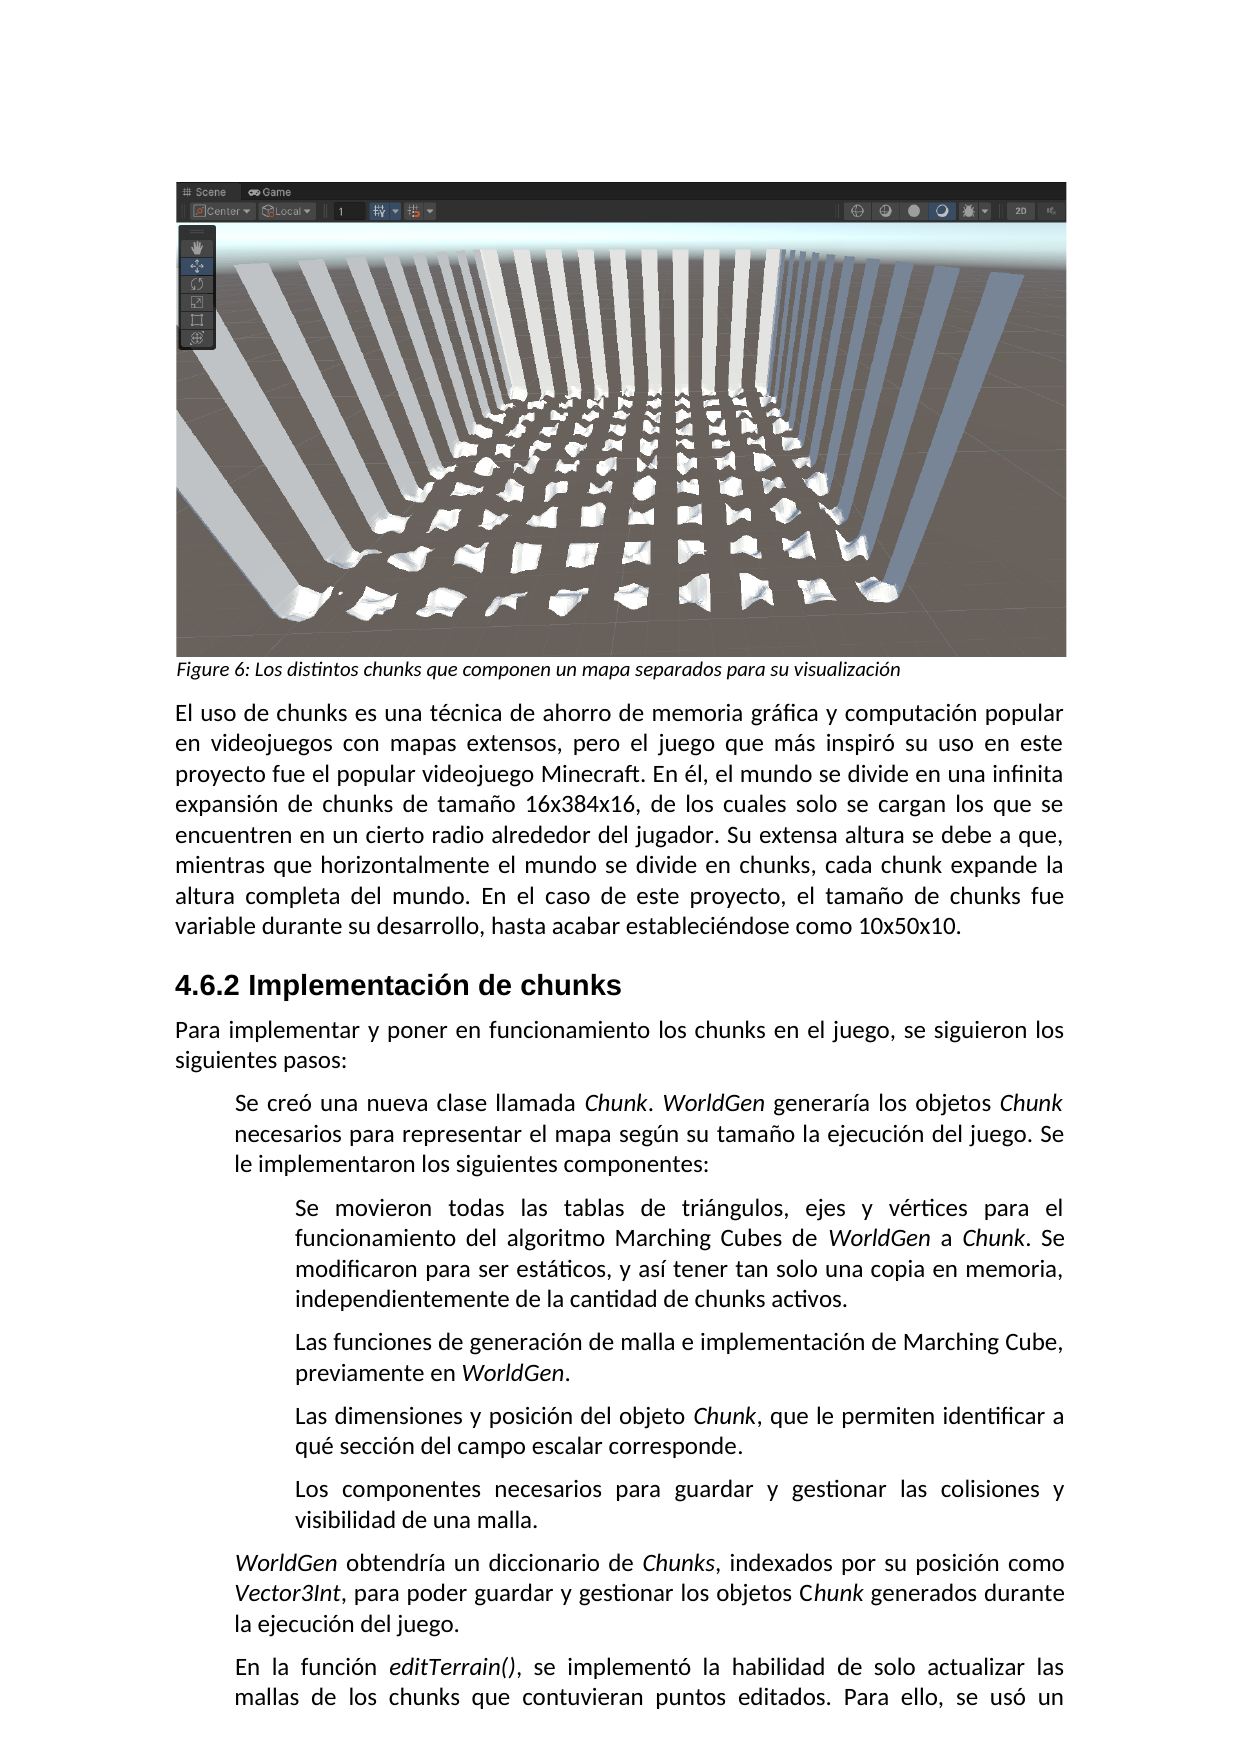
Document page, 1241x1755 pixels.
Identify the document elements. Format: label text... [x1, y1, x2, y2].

picture [176, 182, 1067, 657]
text Figure 6: Los distintos chunks que componen un mapa separados para su visualización [176, 657, 1067, 682]
list Las funciones de generación de malla e implementación de Marching Cube, previamente en WorldGen. [253, 1326, 1065, 1387]
list Se creó una nueva clase llamada Chunk. WorldGen generaría los objetos Chunk necesarios para representar el mapa según su tamaño la ejecución del juego. Se le implementaron los siguientes componentes: [204, 1088, 1065, 1179]
text El uso de chunks es una técnica de ahorro de memoria gráfica y computación popular en videojuegos con mapas extensos, pero el juego que más inspiró su uso en este proyecto fue el popular videojuego Minecraft. En él, el mundo se divide en una infinita expansión de chunks de tamaño 16x384x16, de los cuales solo se cargan los que se encuentren en un cierto radio alrededor del jugador. Su extensa altura se debe a que, mientras que horizontalmente el mundo se divide en chunks, cada chunk expande la altura completa del mundo. En el caso de este proyecto, el tamaño de chunks fue variable durante su desarrollo, hasta acabar estableciéndose como 10x50x10. [175, 654, 1067, 941]
list Los componentes necesarios para guardar y gestionar las colisiones y visibilidad de una malla. [253, 1473, 1065, 1534]
list En la función editTerrain(), se implementó la habilidad de solo actualizar las mallas de los chunks que contuvieran puntos editados. Para ello, se usó un [204, 1651, 1065, 1712]
list Las dimensiones y posición del objeto Chunk, que le permiten identificar a qué sección del campo escalar corresponde. [253, 1400, 1065, 1461]
list WorldGen obtendría un diccionario de Chunks, indexados por su posición como Vector3Int, para poder guardar y gestionar los objetos Chunk generados durante la ejecución del juego. [204, 1547, 1065, 1638]
list Se movieron todas las tablas de triángulos, ejes y vértices para el funcionamiento del algoritmo Marching Cubes de WorldGen a Chunk. Se modificaron para ser estáticos, y así tener tan solo una copia en memoria, independientemente de la cantidad de chunks activos. [253, 1192, 1065, 1314]
text Para implementar y poner en funcionamiento los chunks en el juego, se siguieron los siguientes pasos: [175, 1014, 1065, 1075]
subtitle Implementación de chunks [175, 968, 1065, 1002]
